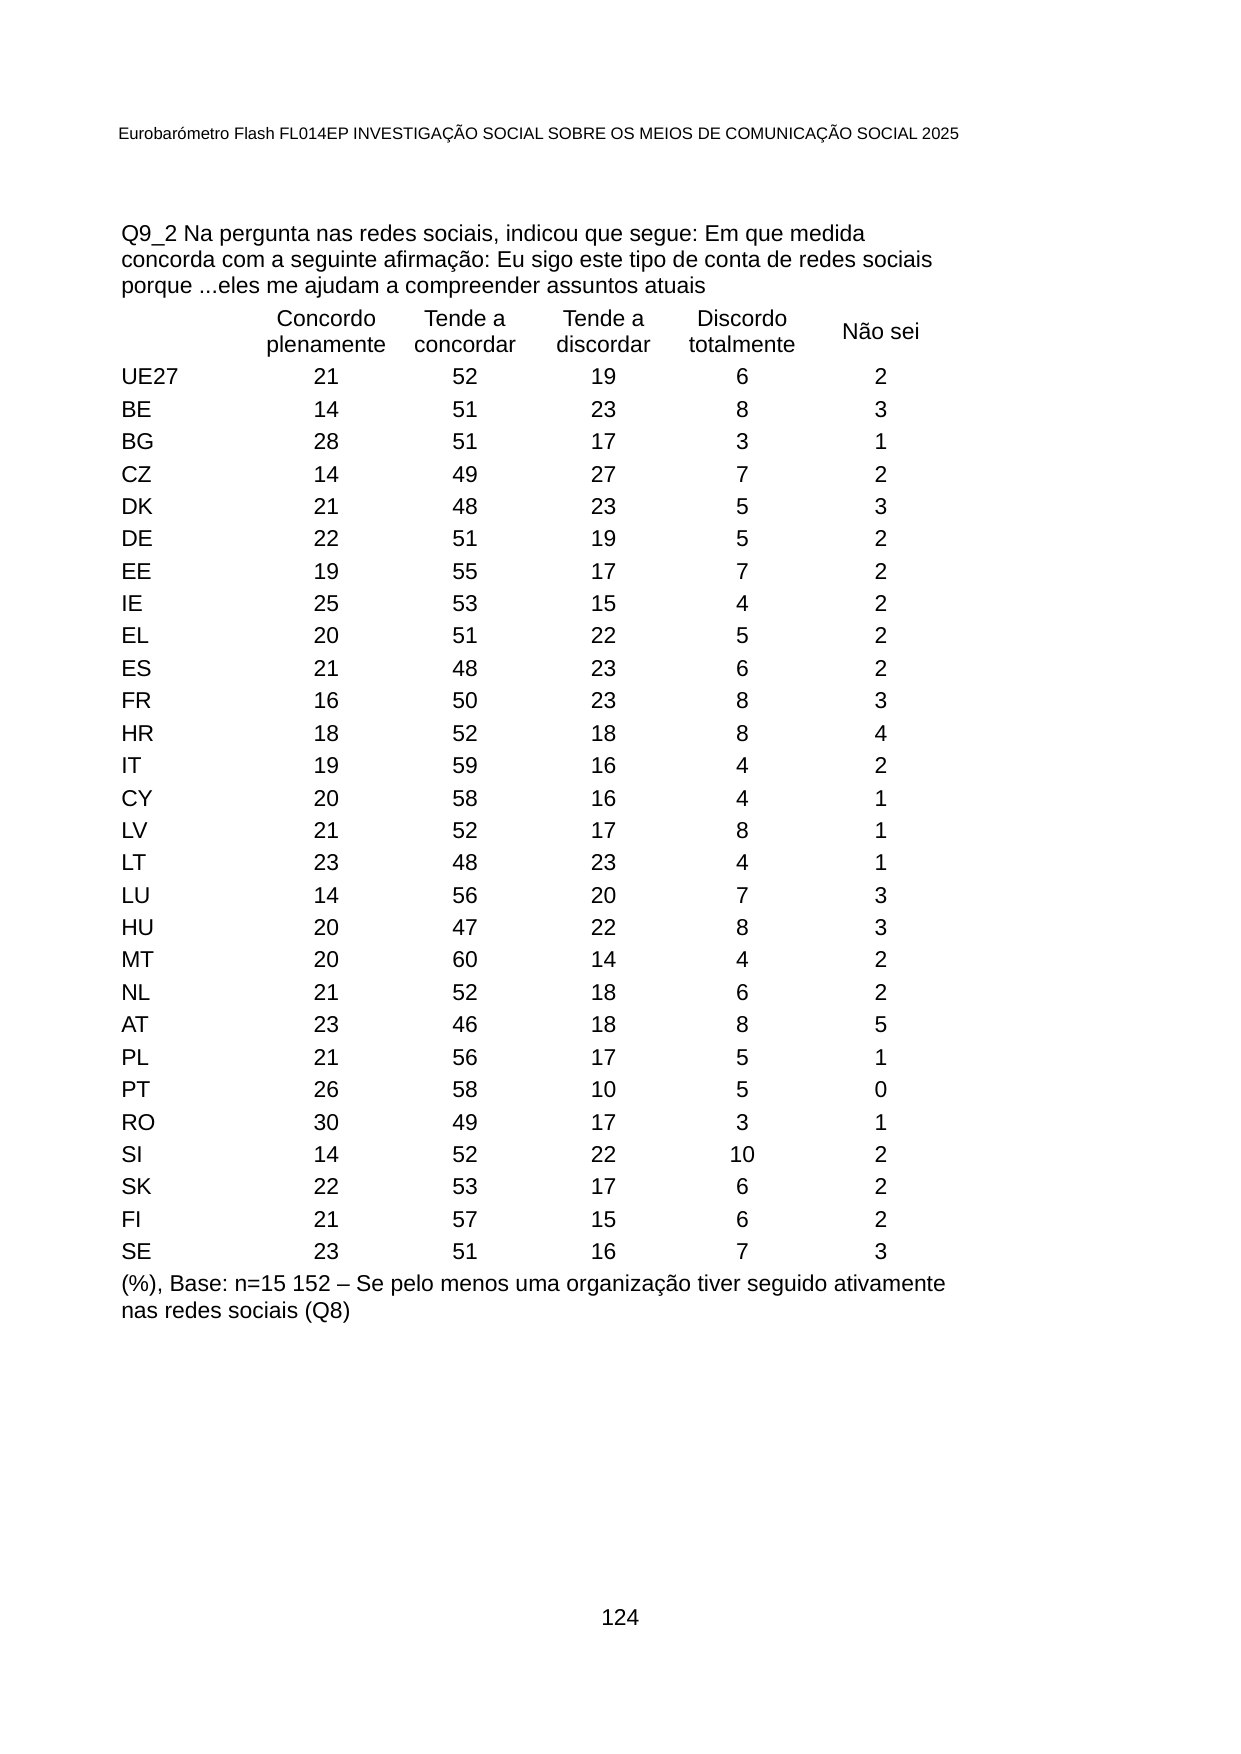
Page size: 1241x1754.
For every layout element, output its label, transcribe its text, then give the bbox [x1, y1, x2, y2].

table_cell 4 [673, 846, 811, 879]
table_cell 21 [257, 976, 395, 1008]
table_cell 5 [673, 1073, 811, 1105]
table_cell 2 [811, 1203, 950, 1235]
table_cell 15 [534, 587, 673, 619]
table_cell (%), Base: n=15 152 – Se pelo menos uma organização tiver seguido ativamente nas redes sociais (Q8) [118, 1268, 950, 1326]
table_cell 5 [811, 1008, 950, 1041]
table_cell 48 [395, 652, 534, 684]
table_cell 57 [395, 1203, 534, 1235]
table_cell 51 [395, 620, 534, 652]
table_cell Tende a concordar [395, 302, 534, 360]
table_cell Discordo totalmente [673, 302, 811, 360]
table_cell 5 [673, 490, 811, 522]
table_cell 18 [534, 976, 673, 1008]
table_cell 21 [257, 814, 395, 846]
table_cell 17 [534, 1170, 673, 1203]
table_cell 1 [811, 1041, 950, 1073]
table_cell 23 [257, 1235, 395, 1267]
table_cell 5 [673, 1041, 811, 1073]
table_cell 20 [534, 879, 673, 911]
table_cell BE [118, 393, 257, 425]
table_cell 15 [534, 1203, 673, 1235]
table_cell AT [118, 1008, 257, 1041]
table_cell 2 [811, 620, 950, 652]
table_cell UE27 [118, 360, 257, 393]
table_cell 2 [811, 360, 950, 393]
table_cell 17 [534, 555, 673, 587]
table_cell 8 [673, 814, 811, 846]
table_cell 20 [257, 944, 395, 976]
table_cell 19 [257, 555, 395, 587]
table_cell 14 [257, 879, 395, 911]
table_cell 52 [395, 360, 534, 393]
table_cell 19 [534, 522, 673, 555]
table_cell 18 [534, 717, 673, 749]
table_cell 16 [534, 1235, 673, 1267]
table_cell 49 [395, 1105, 534, 1138]
table_cell 8 [673, 684, 811, 717]
table_cell 3 [811, 393, 950, 425]
table_cell 2 [811, 555, 950, 587]
table_cell 16 [257, 684, 395, 717]
table_cell 4 [811, 717, 950, 749]
table_cell 50 [395, 684, 534, 717]
table_cell 14 [257, 393, 395, 425]
table_cell 4 [673, 587, 811, 619]
table_cell 6 [673, 1203, 811, 1235]
table_cell 56 [395, 879, 534, 911]
table_cell 2 [811, 1170, 950, 1203]
table_cell NL [118, 976, 257, 1008]
table_cell 8 [673, 717, 811, 749]
table_cell 59 [395, 749, 534, 781]
table_cell 17 [534, 1105, 673, 1138]
table_header Q9_2 Na pergunta nas redes sociais, indicou que segue: Em que medida concorda com a seguinte afirmação: Eu sigo este tipo de conta de redes sociais porque ...eles me ajudam a compreender assuntos atuais [118, 217, 950, 302]
table_cell 23 [534, 652, 673, 684]
table_cell 10 [673, 1138, 811, 1170]
table_cell 56 [395, 1041, 534, 1073]
table_cell SI [118, 1138, 257, 1170]
table_cell 17 [534, 1041, 673, 1073]
table_cell 49 [395, 458, 534, 490]
table_cell 4 [673, 749, 811, 781]
table_cell 6 [673, 360, 811, 393]
table_cell 2 [811, 522, 950, 555]
table_cell 20 [257, 911, 395, 943]
table_cell Concordo plenamente [257, 302, 395, 360]
table_cell CY [118, 781, 257, 814]
table_cell 52 [395, 717, 534, 749]
table_cell 3 [811, 1235, 950, 1267]
table_cell BG [118, 425, 257, 457]
table_cell 7 [673, 1235, 811, 1267]
table_cell 23 [534, 393, 673, 425]
table_cell 4 [673, 781, 811, 814]
table_cell 3 [673, 425, 811, 457]
table_cell SK [118, 1170, 257, 1203]
table_cell 2 [811, 944, 950, 976]
table_cell 3 [811, 490, 950, 522]
table_cell 1 [811, 814, 950, 846]
table_cell 6 [673, 652, 811, 684]
table_cell IT [118, 749, 257, 781]
table_cell 51 [395, 425, 534, 457]
table_cell 23 [257, 1008, 395, 1041]
table_cell 14 [534, 944, 673, 976]
table_cell 21 [257, 652, 395, 684]
table_cell 2 [811, 749, 950, 781]
table_cell 2 [811, 1138, 950, 1170]
table_cell 22 [534, 1138, 673, 1170]
table_cell 16 [534, 781, 673, 814]
table_cell EE [118, 555, 257, 587]
table_cell 1 [811, 846, 950, 879]
table_cell 48 [395, 846, 534, 879]
table_cell 52 [395, 1138, 534, 1170]
table_cell 51 [395, 393, 534, 425]
table_cell 10 [534, 1073, 673, 1105]
table_cell 7 [673, 458, 811, 490]
table_cell 21 [257, 1041, 395, 1073]
table_cell 25 [257, 587, 395, 619]
table_cell 2 [811, 587, 950, 619]
table_cell 1 [811, 1105, 950, 1138]
table_cell 53 [395, 587, 534, 619]
table_cell 19 [534, 360, 673, 393]
table_cell 23 [534, 846, 673, 879]
table_cell 23 [534, 684, 673, 717]
table_cell DK [118, 490, 257, 522]
table_cell 7 [673, 879, 811, 911]
table_cell 6 [673, 976, 811, 1008]
table_cell 2 [811, 652, 950, 684]
table_cell LV [118, 814, 257, 846]
table_cell 22 [257, 522, 395, 555]
table_cell DE [118, 522, 257, 555]
table_cell 18 [257, 717, 395, 749]
table_cell 22 [257, 1170, 395, 1203]
table_cell 2 [811, 458, 950, 490]
table_cell 52 [395, 814, 534, 846]
table_cell 3 [811, 879, 950, 911]
table_cell LU [118, 879, 257, 911]
table_cell Não sei [811, 302, 950, 360]
table_cell Tende a discordar [534, 302, 673, 360]
table_cell 51 [395, 1235, 534, 1267]
table_cell 7 [673, 555, 811, 587]
table_cell 23 [257, 846, 395, 879]
table_cell 55 [395, 555, 534, 587]
table_cell IE [118, 587, 257, 619]
table_cell 1 [811, 781, 950, 814]
table_cell PT [118, 1073, 257, 1105]
table_cell ES [118, 652, 257, 684]
table_cell MT [118, 944, 257, 976]
table_cell 23 [534, 490, 673, 522]
table_cell HU [118, 911, 257, 943]
table_cell 17 [534, 814, 673, 846]
table_cell FI [118, 1203, 257, 1235]
table_cell 28 [257, 425, 395, 457]
table_cell 5 [673, 620, 811, 652]
table_cell 16 [534, 749, 673, 781]
table_cell 51 [395, 522, 534, 555]
table_cell 8 [673, 393, 811, 425]
table_cell 2 [811, 976, 950, 1008]
table_cell 20 [257, 781, 395, 814]
table_cell [118, 302, 257, 360]
table_cell 14 [257, 1138, 395, 1170]
table_cell 18 [534, 1008, 673, 1041]
table_cell 19 [257, 749, 395, 781]
table_cell EL [118, 620, 257, 652]
table_cell 48 [395, 490, 534, 522]
table_cell 3 [673, 1105, 811, 1138]
table_cell 27 [534, 458, 673, 490]
table_cell 30 [257, 1105, 395, 1138]
table_cell 17 [534, 425, 673, 457]
table_cell PL [118, 1041, 257, 1073]
table_cell 1 [811, 425, 950, 457]
table_cell 8 [673, 1008, 811, 1041]
table_cell RO [118, 1105, 257, 1138]
table_cell 46 [395, 1008, 534, 1041]
table_cell 14 [257, 458, 395, 490]
table_cell 6 [673, 1170, 811, 1203]
table_cell FR [118, 684, 257, 717]
table_cell 21 [257, 360, 395, 393]
table_cell HR [118, 717, 257, 749]
table_cell 3 [811, 684, 950, 717]
table_cell 21 [257, 1203, 395, 1235]
table_cell 60 [395, 944, 534, 976]
table_cell 5 [673, 522, 811, 555]
table_cell 0 [811, 1073, 950, 1105]
table_cell 52 [395, 976, 534, 1008]
table_cell LT [118, 846, 257, 879]
table_cell 8 [673, 911, 811, 943]
table_cell 20 [257, 620, 395, 652]
table_cell SE [118, 1235, 257, 1267]
table_cell CZ [118, 458, 257, 490]
table_cell 47 [395, 911, 534, 943]
table_cell 58 [395, 781, 534, 814]
table_cell 58 [395, 1073, 534, 1105]
table_cell 22 [534, 911, 673, 943]
table_cell 3 [811, 911, 950, 943]
table_cell 26 [257, 1073, 395, 1105]
table_cell 21 [257, 490, 395, 522]
table_cell 53 [395, 1170, 534, 1203]
table_cell 4 [673, 944, 811, 976]
table_cell 22 [534, 620, 673, 652]
